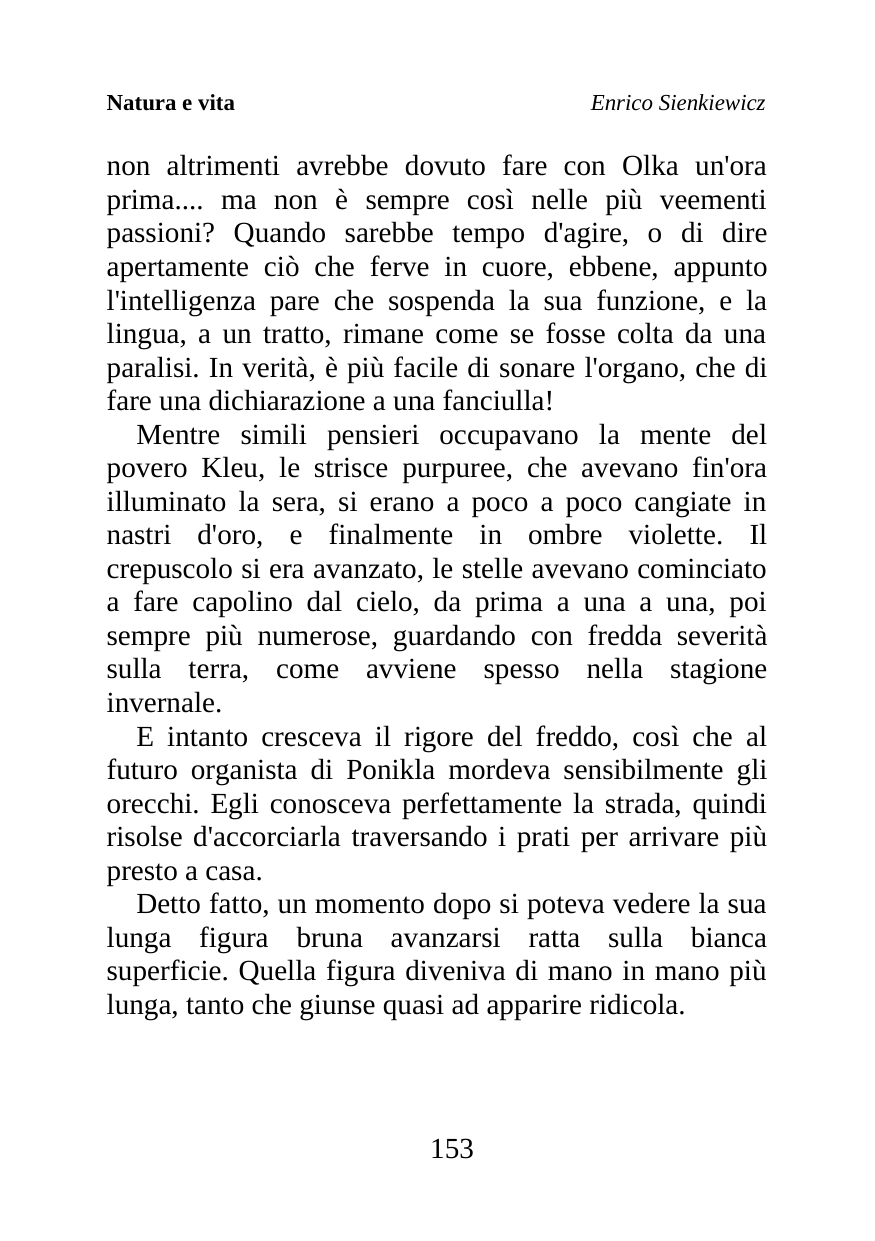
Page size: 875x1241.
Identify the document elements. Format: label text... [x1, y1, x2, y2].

text non altrimenti avrebbe dovuto fare con Olka un'ora prima.... ma non è sempre così nelle più veementi passioni? Quando sarebbe tempo d'agire, o di dire apertamente ciò che ferve in cuore, ebbene, appunto l'intelligenza pare che sospenda la sua funzione, e la lingua, a un tratto, rimane come se fosse colta da una paralisi. In verità, è più facile di sonare l'organo, che di fare una dichiarazione a una fanciulla! [106, 148, 768, 417]
text Mentre simili pensieri occupavano la mente del povero Kleu, le strisce purpuree, che avevano fin'ora illuminato la sera, si erano a poco a poco cangiate in nastri d'oro, e finalmente in ombre violette. Il crepuscolo si era avanzato, le stelle avevano cominciato a fare capolino dal cielo, da prima a una a una, poi sempre più numerose, guardando con fredda severità sulla terra, come avviene spesso nella stagione invernale. [106, 417, 768, 719]
text Detto fatto, un momento dopo si poteva vedere la sua lunga figura bruna avanzarsi ratta sulla bianca superficie. Quella figura diveniva di mano in mano più lunga, tanto che giunse quasi ad apparire ridicola. [106, 886, 768, 1021]
text E intanto cresceva il rigore del freddo, così che al futuro organista di Ponikla mordeva sensibilmente gli orecchi. Egli conosceva perfettamente la strada, quindi risolse d'accorciarla traversando i prati per arrivare più presto a casa. [106, 719, 768, 886]
